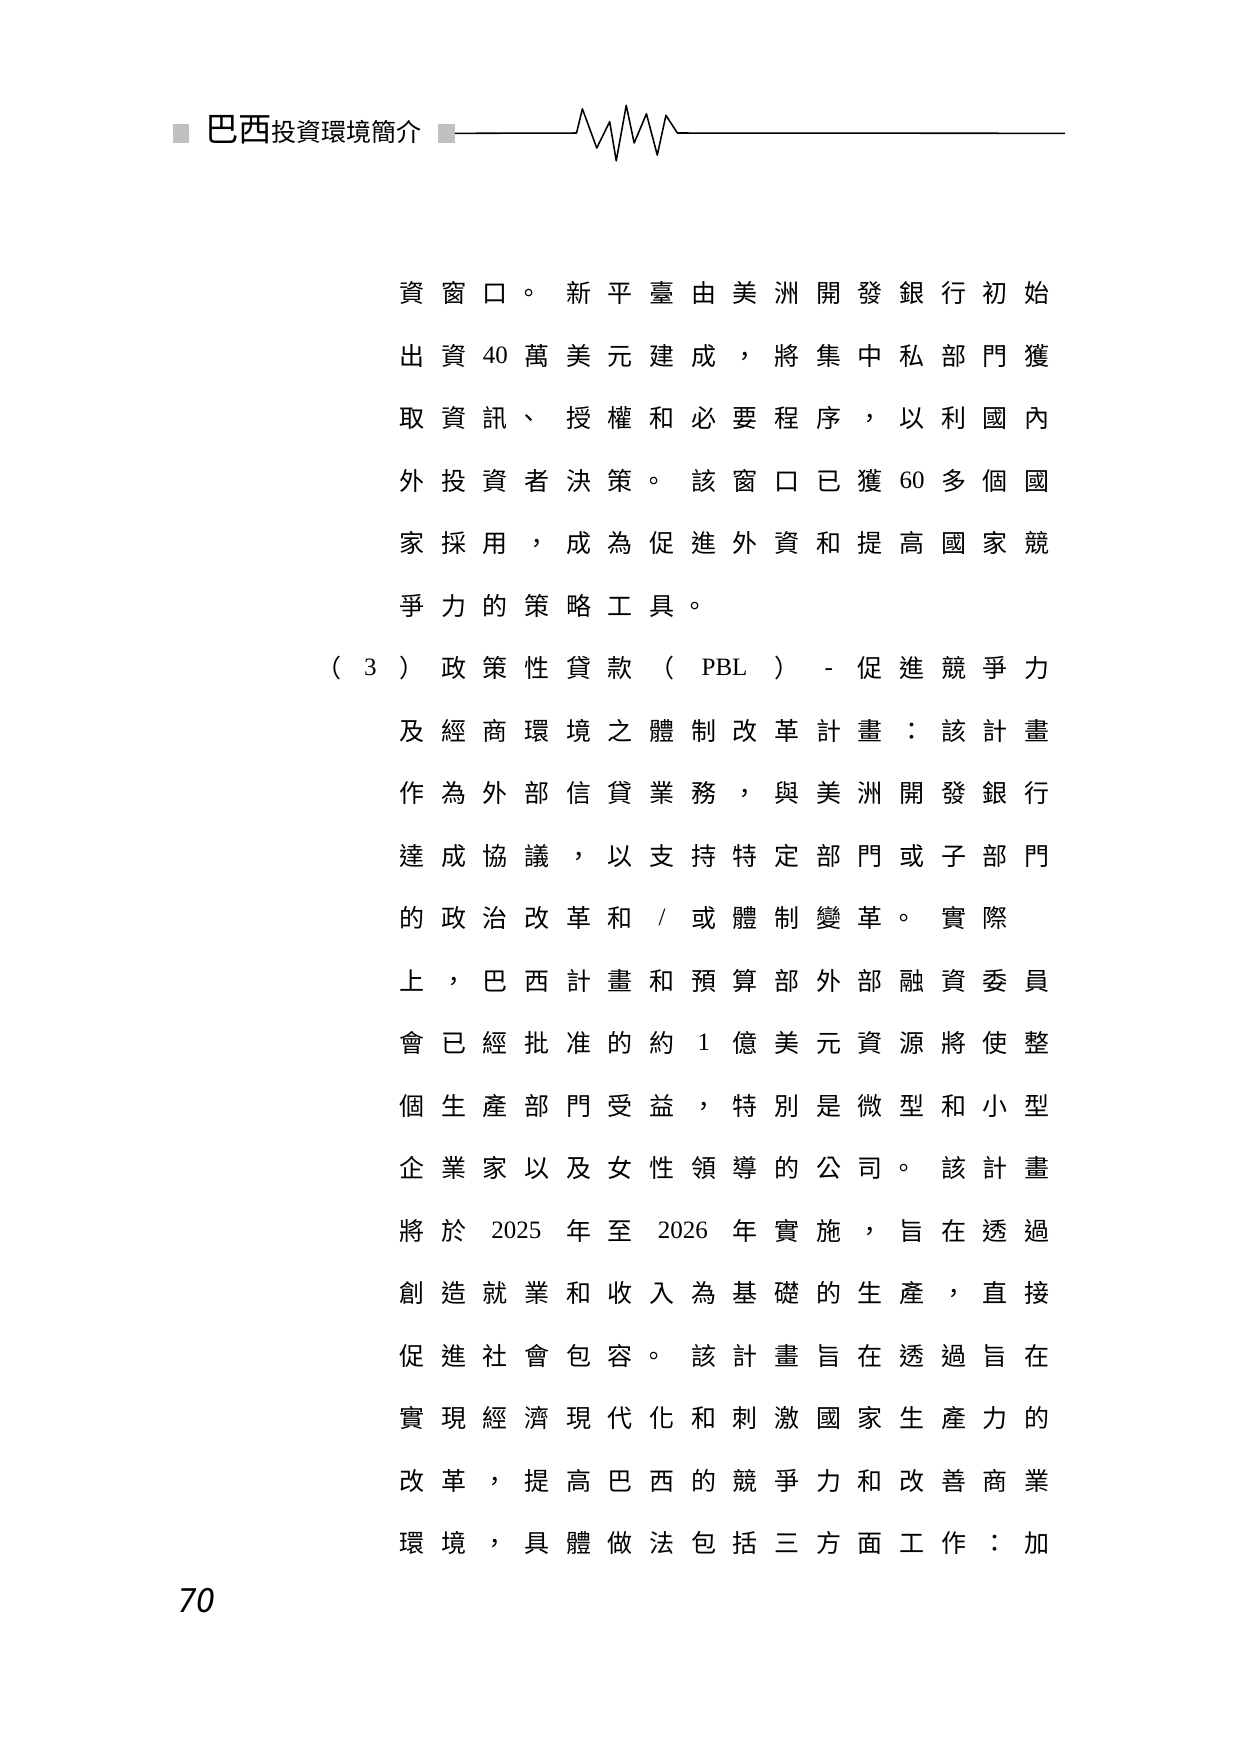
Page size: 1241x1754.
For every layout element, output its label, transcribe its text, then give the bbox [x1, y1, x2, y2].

text （3）政策性貸款（PBL）-促進競爭力及經商環境之體制改革計畫：該計畫作為外部信貸業務，與美洲開發銀行達成協議，以支持特定部門或子部門的政治改革和/或體制變革。實際上，巴西計畫和預算部外部融資委員會已經批准的約1億美元資源將使整個生產部門受益，特別是微型和小型企業家以及女性領導的公司。該計畫將於2025年至2026年實施，旨在透過創造就業和收入為基礎的生產，直接促進社會包容。該計畫旨在透過旨在實現經濟現代化和刺激國家生產力的改革，提高巴西的競爭力和改善商業環境，具體做法包括三方面工作：加 [306, 625, 1058, 1563]
text 資窗口。新平臺由美洲開發銀行初始出資40萬美元建成，將集中私部門獲取資訊、授權和必要程序，以利國內外投資者決策。該窗口已獲60多個國家採用，成為促進外資和提高國家競爭力的策略工具。 [306, 250, 1058, 625]
